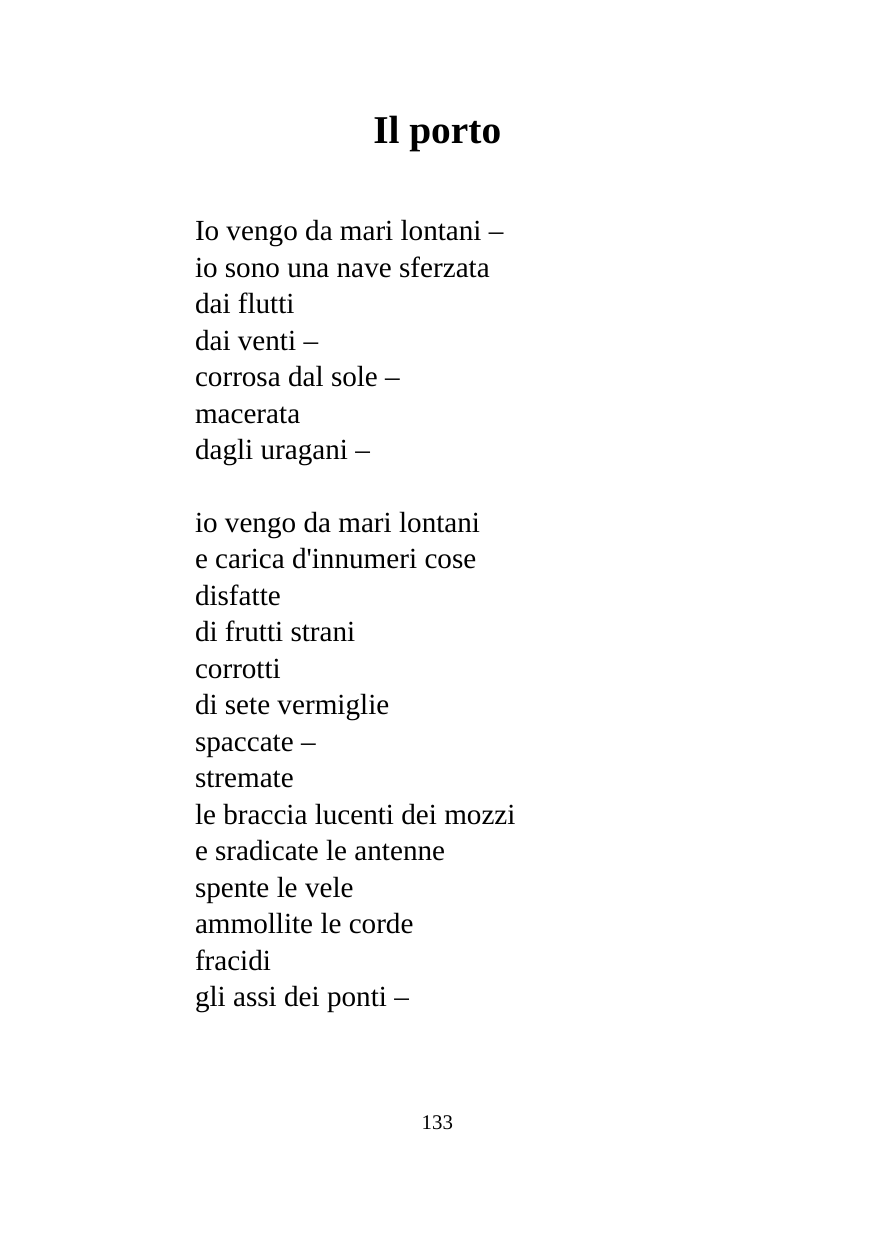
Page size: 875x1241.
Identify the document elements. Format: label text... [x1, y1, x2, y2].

text gli assi dei ponti – [195, 979, 768, 1013]
text io vengo da mari lontani [195, 505, 768, 539]
text di frutti strani [195, 614, 768, 648]
text macerata [195, 396, 768, 429]
text io sono una nave sferzata [195, 250, 768, 283]
text Io vengo da mari lontani – [195, 213, 768, 247]
text e sradicate le antenne [195, 833, 768, 867]
text fracidi [195, 943, 768, 976]
text corrotti [195, 651, 768, 684]
text disfatte [195, 578, 768, 612]
text ammollite le corde [195, 906, 768, 940]
text dai venti – [195, 323, 768, 356]
text spente le vele [195, 870, 768, 903]
text dagli uragani – [195, 432, 768, 466]
text e carica d'innumeri cose [195, 542, 768, 575]
subtitle Il porto [106, 106, 768, 152]
text di sete vermiglie [195, 687, 768, 721]
text spaccate – [195, 724, 768, 757]
text le braccia lucenti dei mozzi [195, 797, 768, 830]
text corrosa dal sole – [195, 359, 768, 393]
text dai flutti [195, 286, 768, 320]
text stremate [195, 760, 768, 794]
